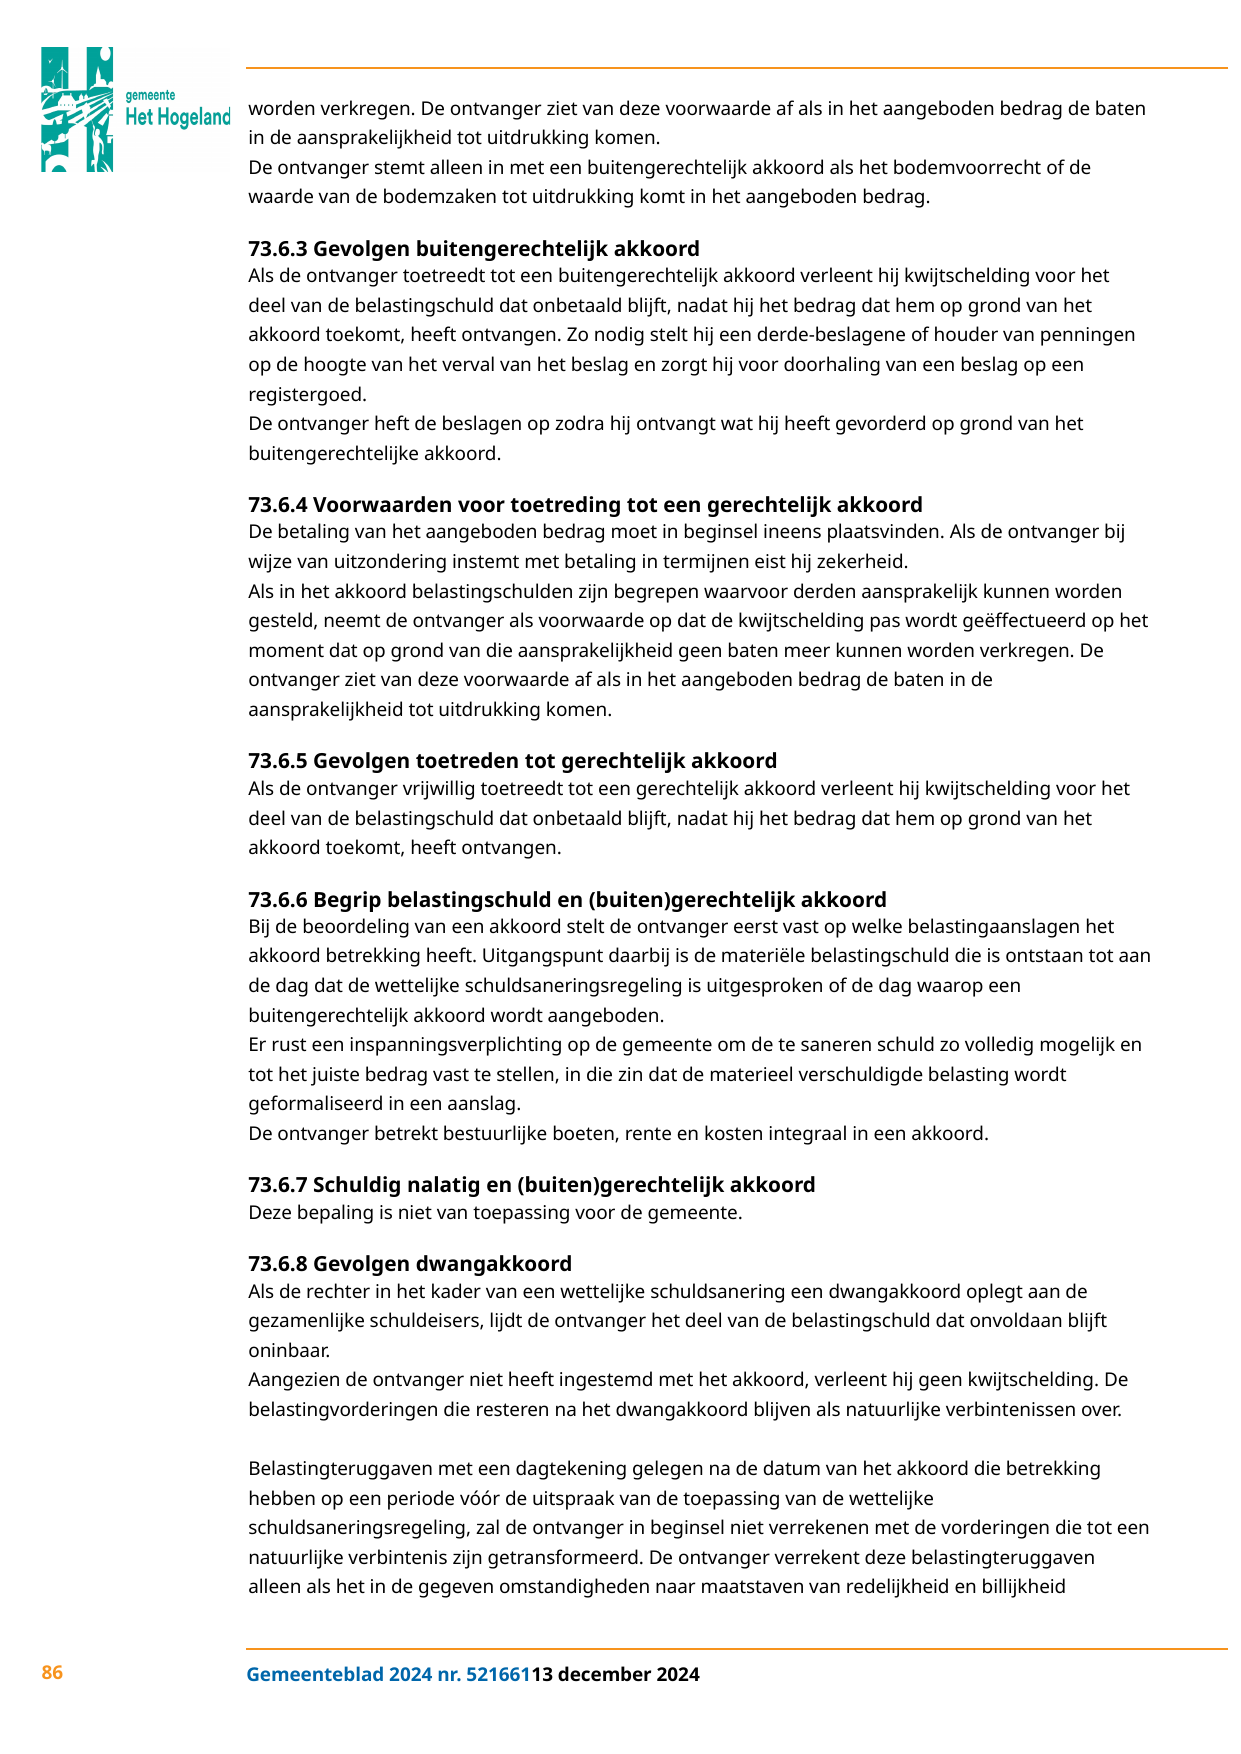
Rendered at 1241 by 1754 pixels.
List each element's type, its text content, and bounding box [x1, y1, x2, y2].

text Als de ontvanger vrijwillig toetreedt tot een gerechtelijk akkoord verleent hij kwijtschelding voor het deel van de belastingschuld dat onbetaald blijft, nadat hij het bedrag dat hem op grond van het akkoord toekomt, heeft ontvangen. [248, 775, 1152, 860]
text 73.6.8 Gevolgen dwangakkoord [248, 1249, 1152, 1278]
text Bij de beoordeling van een akkoord stelt de ontvanger eerst vast op welke belastingaanslagen het akkoord betrekking heeft. Uitgangspunt daarbij is de materiële belastingschuld die is ontstaan tot aan de dag dat de wettelijke schuldsaneringsregeling is uitgesproken of de dag waarop een buitengerechtelijk akkoord wordt aangeboden. [248, 913, 1152, 1028]
text De betaling van het aangeboden bedrag moet in beginsel ineens plaatsvinden. Als de ontvanger bij wijze van uitzondering instemt met betaling in termijnen eist hij zekerheid. [248, 519, 1152, 574]
picture [41, 47, 231, 172]
text Aangezien de ontvanger niet heeft ingestemd met het akkoord, verleent hij geen kwijtschelding. De belastingvorderingen die resteren na het dwangakkoord blijven als natuurlijke verbintenissen over. [248, 1367, 1152, 1422]
text Deze bepaling is niet van toepassing voor de gemeente. [248, 1199, 1152, 1225]
text 73.6.4 Voorwaarden voor toetreding tot een gerechtelijk akkoord [248, 490, 1152, 519]
text De ontvanger betrekt bestuurlijke boeten, rente en kosten integraal in een akkoord. [248, 1120, 1152, 1146]
text 73.6.5 Gevolgen toetreden tot gerechtelijk akkoord [248, 747, 1152, 775]
text Als in het akkoord belastingschulden zijn begrepen waarvoor derden aansprakelijk kunnen worden gesteld, neemt de ontvanger als voorwaarde op dat de kwijtschelding pas wordt geëffectueerd op het moment dat op grond van die aansprakelijkheid geen baten meer kunnen worden verkregen. De ontvanger ziet van deze voorwaarde af als in het aangeboden bedrag de baten in de aansprakelijkheid tot uitdrukking komen. [248, 578, 1152, 722]
text 73.6.3 Gevolgen buitengerechtelijk akkoord [248, 234, 1152, 262]
text De ontvanger stemt alleen in met een buitengerechtelijk akkoord als het bodemvoorrecht of de waarde van de bodemzaken tot uitdrukking komt in het aangeboden bedrag. [248, 154, 1152, 209]
text worden verkregen. De ontvanger ziet van deze voorwaarde af als in het aangeboden bedrag de baten in de aansprakelijkheid tot uitdrukking komen. [248, 95, 1152, 150]
text 73.6.6 Begrip belastingschuld en (buiten)gerechtelijk akkoord [248, 885, 1152, 913]
text Als de ontvanger toetreedt tot een buitengerechtelijk akkoord verleent hij kwijtschelding voor het deel van de belastingschuld dat onbetaald blijft, nadat hij het bedrag dat hem op grond van het akkoord toekomt, heeft ontvangen. Zo nodig stelt hij een derde-beslagene of houder van penningen op de hoogte van het verval van het beslag en zorgt hij voor doorhaling van een beslag op een registergoed. [248, 262, 1152, 406]
text 73.6.7 Schuldig nalatig en (buiten)gerechtelijk akkoord [248, 1171, 1152, 1199]
text Er rust een inspanningsverplichting op de gemeente om de te saneren schuld zo volledig mogelijk en tot het juiste bedrag vast te stellen, in die zin dat de materieel verschuldigde belasting wordt geformaliseerd in een aanslag. [248, 1031, 1152, 1116]
text Als de rechter in het kader van een wettelijke schuldsanering een dwangakkoord oplegt aan de gezamenlijke schuldeisers, lijdt de ontvanger het deel van de belastingschuld dat onvoldaan blijft oninbaar. [248, 1278, 1152, 1363]
text De ontvanger heft de beslagen op zodra hij ontvangt wat hij heeft gevorderd op grond van het buitengerechtelijke akkoord. [248, 410, 1152, 466]
text Belastingteruggaven met een dagtekening gelegen na de datum van het akkoord die betrekking hebben op een periode vóór de uitspraak van de toepassing van de wettelijke schuldsaneringsregeling, zal de ontvanger in beginsel niet verrekenen met de vorderingen die tot een natuurlijke verbintenis zijn getransformeerd. De ontvanger verrekent deze belastingteruggaven alleen als het in de gegeven omstandigheden naar maatstaven van redelijkheid en billijkheid [248, 1455, 1152, 1599]
